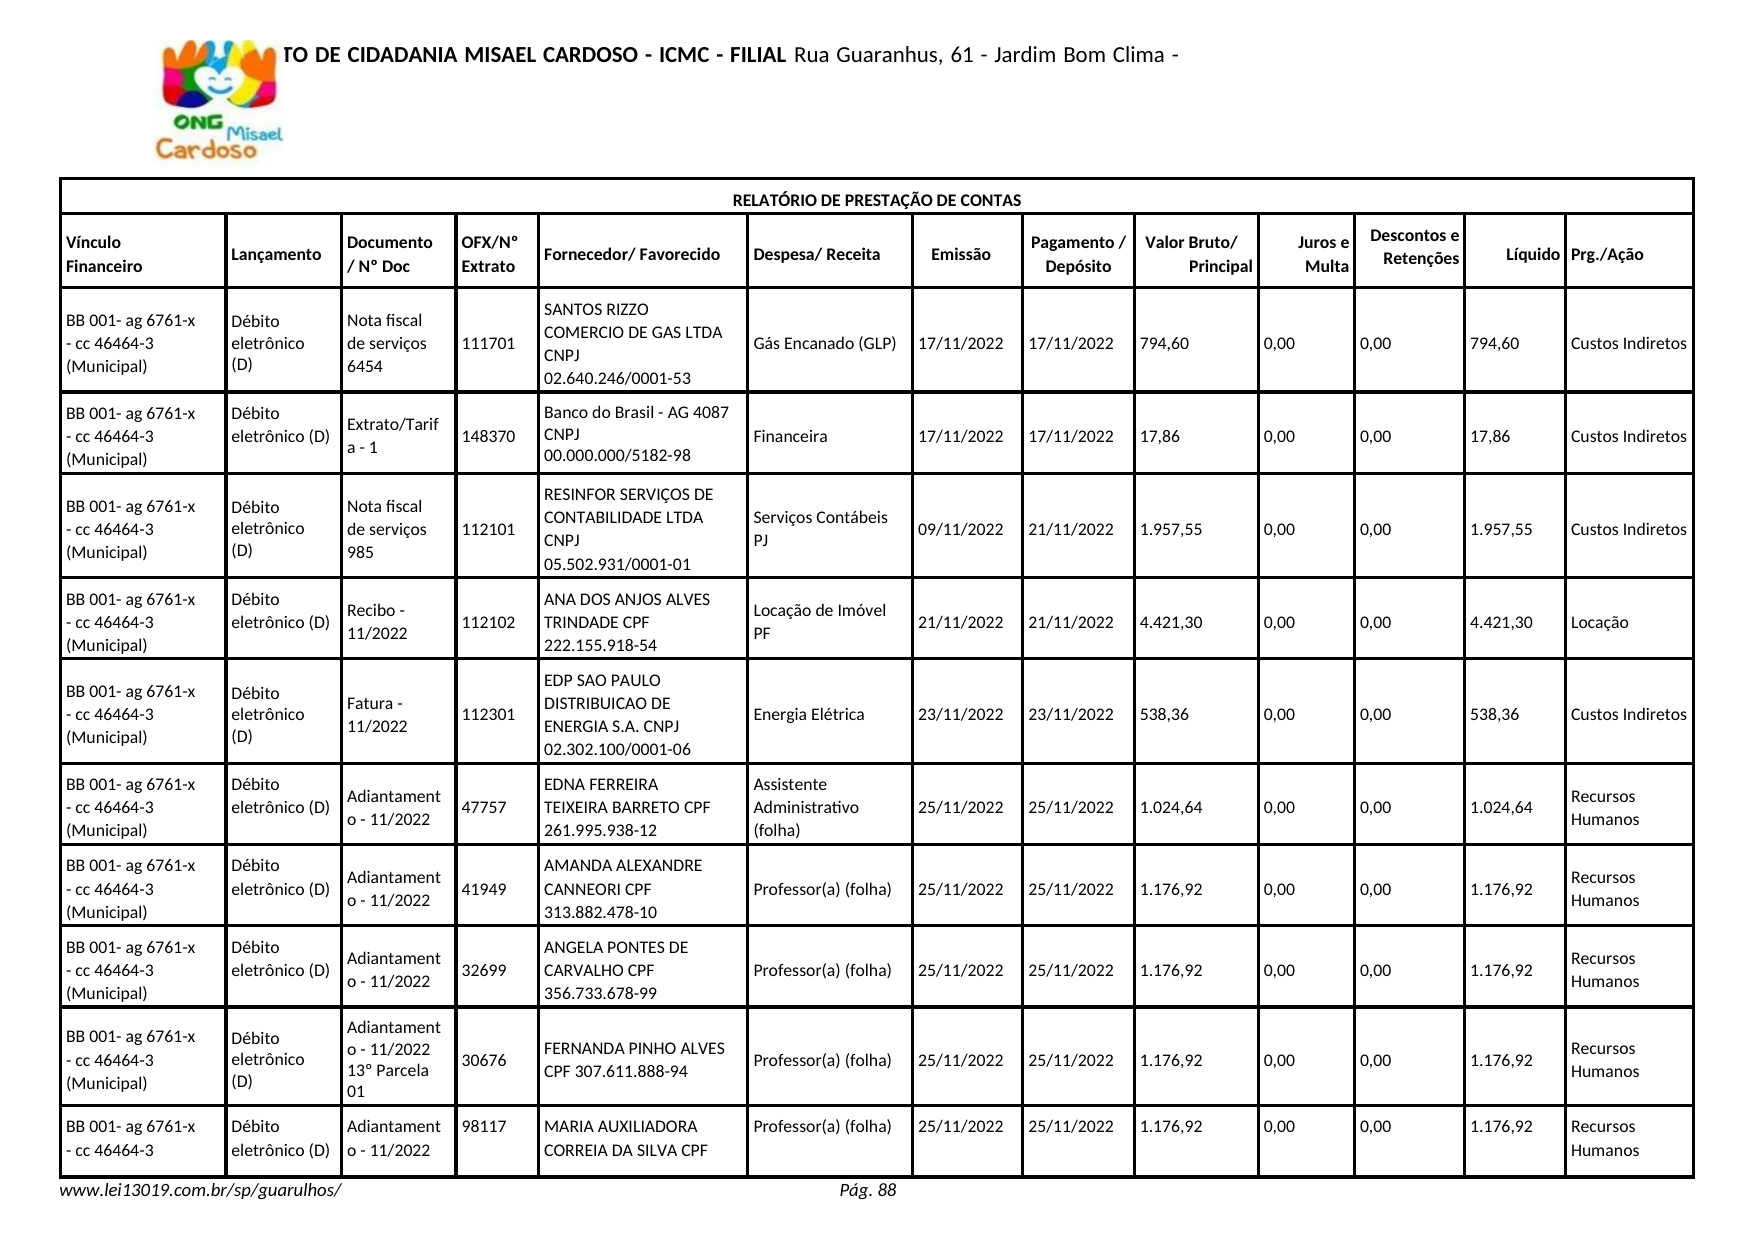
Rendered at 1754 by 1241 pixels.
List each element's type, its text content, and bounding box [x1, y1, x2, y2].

table_cell BB 001- ag 6761-x - cc 46464-3 (Municipal) [62, 1009, 224, 1104]
table_cell Adiantament o - 11/2022 13º Parcela 01 [343, 1009, 454, 1104]
table_cell 0,00 [1260, 394, 1353, 472]
table_cell Débito eletrônico (D) [228, 1009, 340, 1104]
table_cell Débito eletrônico (D) [228, 394, 340, 472]
table_cell Assistente Administrativo (folha) [749, 765, 911, 843]
table_cell Débito eletrônico (D) [228, 846, 340, 924]
table_cell Líquido [1466, 215, 1564, 286]
table_cell 1.957,55 [1466, 475, 1564, 576]
table_cell 41949 [458, 846, 537, 924]
table_cell 0,00 [1260, 579, 1353, 657]
table_cell Pagamento / Depósito [1024, 215, 1133, 286]
table_cell 1.176,92 [1466, 1009, 1564, 1104]
table_cell 0,00 [1356, 765, 1463, 843]
table_cell Vínculo Financeiro [62, 215, 224, 286]
table_cell 17/11/2022 [914, 394, 1021, 472]
table_cell ANA DOS ANJOS ALVES TRINDADE CPF 222.155.918-54 [540, 579, 746, 657]
table_cell Recursos Humanos [1567, 1009, 1692, 1104]
table_cell Fatura - 11/2022 [343, 660, 454, 762]
table_cell BB 001- ag 6761-x - cc 46464-3 (Municipal) [62, 927, 224, 1005]
table_cell 25/11/2022 [914, 765, 1021, 843]
table_cell 0,00 [1356, 579, 1463, 657]
table_cell Adiantament o - 11/2022 [343, 1107, 454, 1175]
table_cell Recursos Humanos [1567, 927, 1692, 1005]
table_cell Débito eletrônico (D) [228, 475, 340, 576]
table_cell 112102 [458, 579, 537, 657]
table_cell 4.421,30 [1466, 579, 1564, 657]
table_cell Nota fiscal de serviços 6454 [343, 289, 454, 390]
table_cell 17/11/2022 [1024, 289, 1133, 390]
table_cell Prg./Ação [1567, 215, 1692, 286]
table_cell BB 001- ag 6761-x - cc 46464-3 (Municipal) [62, 475, 224, 576]
table_cell Despesa/ Receita [749, 215, 911, 286]
table_cell 25/11/2022 [914, 927, 1021, 1005]
table_cell BB 001- ag 6761-x - cc 46464-3 (Municipal) [62, 660, 224, 762]
table_cell 17,86 [1136, 394, 1257, 472]
table_header RELATÓRIO DE PRESTAÇÃO DE CONTAS [62, 180, 1692, 212]
table_cell 25/11/2022 [1024, 927, 1133, 1005]
table_cell Fornecedor/ Favorecido [540, 215, 746, 286]
table_cell Juros e Multa [1260, 215, 1353, 286]
table_cell 0,00 [1356, 927, 1463, 1005]
table_cell Débito eletrônico (D) [228, 1107, 340, 1175]
table_cell 17/11/2022 [914, 289, 1021, 390]
table_cell 111701 [458, 289, 537, 390]
table_cell Recursos Humanos [1567, 846, 1692, 924]
table_cell Professor(a) (folha) [749, 1107, 911, 1175]
table_cell 112101 [458, 475, 537, 576]
table_cell EDP SAO PAULO DISTRIBUICAO DE ENERGIA S.A. CNPJ 02.302.100/0001-06 [540, 660, 746, 762]
table_cell 1.176,92 [1136, 1009, 1257, 1104]
table_cell BB 001- ag 6761-x - cc 46464-3 (Municipal) [62, 846, 224, 924]
table_cell 0,00 [1260, 846, 1353, 924]
table_cell Lançamento [228, 215, 340, 286]
table_cell 1.957,55 [1136, 475, 1257, 576]
table_cell 794,60 [1466, 289, 1564, 390]
table_cell 1.176,92 [1466, 1107, 1564, 1175]
table_cell 0,00 [1356, 475, 1463, 576]
table_cell 1.024,64 [1136, 765, 1257, 843]
table_cell BB 001- ag 6761-x - cc 46464-3 (Municipal) [62, 579, 224, 657]
table_cell Adiantament o - 11/2022 [343, 927, 454, 1005]
table_cell 17/11/2022 [1024, 394, 1133, 472]
table_cell 0,00 [1356, 1107, 1463, 1175]
table_cell 21/11/2022 [914, 579, 1021, 657]
table_cell 32699 [458, 927, 537, 1005]
table_cell Débito eletrônico (D) [228, 660, 340, 762]
table_cell 17,86 [1466, 394, 1564, 472]
table_cell BB 001- ag 6761-x - cc 46464-3 (Municipal) [62, 765, 224, 843]
table_cell Professor(a) (folha) [749, 846, 911, 924]
table_cell Nota fiscal de serviços 985 [343, 475, 454, 576]
table_cell Custos Indiretos [1567, 394, 1692, 472]
table_cell 98117 [458, 1107, 537, 1175]
table_cell 538,36 [1136, 660, 1257, 762]
table_cell 23/11/2022 [914, 660, 1021, 762]
table_cell 1.176,92 [1136, 927, 1257, 1005]
table_cell 0,00 [1356, 289, 1463, 390]
table_cell 25/11/2022 [914, 846, 1021, 924]
table_cell 25/11/2022 [914, 1107, 1021, 1175]
table_cell 148370 [458, 394, 537, 472]
table_cell Custos Indiretos [1567, 289, 1692, 390]
table_cell 09/11/2022 [914, 475, 1021, 576]
table_cell 25/11/2022 [1024, 846, 1133, 924]
table_cell 1.176,92 [1136, 846, 1257, 924]
table_cell 25/11/2022 [914, 1009, 1021, 1104]
table_cell Professor(a) (folha) [749, 927, 911, 1005]
table_cell AMANDA ALEXANDRE CANNEORI CPF 313.882.478-10 [540, 846, 746, 924]
table_cell Locação de Imóvel PF [749, 579, 911, 657]
table_cell Banco do Brasil - AG 4087 CNPJ 00.000.000/5182-98 [540, 394, 746, 472]
table_cell 0,00 [1260, 660, 1353, 762]
table_cell BB 001- ag 6761-x - cc 46464-3 (Municipal) [62, 289, 224, 390]
table_cell 25/11/2022 [1024, 765, 1133, 843]
table_cell Descontos e Retenções [1356, 215, 1463, 286]
table_cell 1.176,92 [1466, 846, 1564, 924]
table_cell Energia Elétrica [749, 660, 911, 762]
table_cell BB 001- ag 6761-x - cc 46464-3 (Municipal) [62, 394, 224, 472]
table_cell 0,00 [1260, 765, 1353, 843]
table_cell Débito eletrônico (D) [228, 927, 340, 1005]
table_cell Adiantament o - 11/2022 [343, 846, 454, 924]
table_cell Recibo - 11/2022 [343, 579, 454, 657]
table_cell Recursos Humanos [1567, 765, 1692, 843]
table_cell 0,00 [1260, 927, 1353, 1005]
table_cell 538,36 [1466, 660, 1564, 762]
table_cell 25/11/2022 [1024, 1009, 1133, 1104]
table_cell Emissão [914, 215, 1021, 286]
table_cell ANGELA PONTES DE CARVALHO CPF 356.733.678-99 [540, 927, 746, 1005]
table_cell SANTOS RIZZO COMERCIO DE GAS LTDA CNPJ 02.640.246/0001-53 [540, 289, 746, 390]
table_cell 1.176,92 [1136, 1107, 1257, 1175]
table_cell Professor(a) (folha) [749, 1009, 911, 1104]
table_cell Gás Encanado (GLP) [749, 289, 911, 390]
table_cell MARIA AUXILIADORA CORREIA DA SILVA CPF [540, 1107, 746, 1175]
table_cell 794,60 [1136, 289, 1257, 390]
table_cell 1.024,64 [1466, 765, 1564, 843]
table_cell Débito eletrônico (D) [228, 765, 340, 843]
table_cell 0,00 [1356, 660, 1463, 762]
table_cell Serviços Contábeis PJ [749, 475, 911, 576]
table_cell 0,00 [1260, 475, 1353, 576]
table_cell Débito eletrônico (D) [228, 289, 340, 390]
table_cell FERNANDA PINHO ALVES CPF 307.611.888-94 [540, 1009, 746, 1104]
table_cell 0,00 [1260, 1107, 1353, 1175]
table_cell 112301 [458, 660, 537, 762]
table_cell BB 001- ag 6761-x - cc 46464-3 [62, 1107, 224, 1175]
table_cell Adiantament o - 11/2022 [343, 765, 454, 843]
table_cell EDNA FERREIRA TEIXEIRA BARRETO CPF 261.995.938-12 [540, 765, 746, 843]
table_cell Débito eletrônico (D) [228, 579, 340, 657]
table_cell Recursos Humanos [1567, 1107, 1692, 1175]
table_cell 0,00 [1356, 394, 1463, 472]
table_cell 21/11/2022 [1024, 579, 1133, 657]
table_cell OFX/Nº Extrato [458, 215, 537, 286]
table_cell Documento / Nº Doc [343, 215, 454, 286]
table_cell 1.176,92 [1466, 927, 1564, 1005]
table_cell 23/11/2022 [1024, 660, 1133, 762]
table_cell Financeira [749, 394, 911, 472]
table_cell 25/11/2022 [1024, 1107, 1133, 1175]
table_cell 0,00 [1260, 289, 1353, 390]
table_cell Custos Indiretos [1567, 660, 1692, 762]
table_cell RESINFOR SERVIÇOS DE CONTABILIDADE LTDA CNPJ 05.502.931/0001-01 [540, 475, 746, 576]
table_cell 21/11/2022 [1024, 475, 1133, 576]
table_cell Extrato/Tarif a - 1 [343, 394, 454, 472]
table_cell 0,00 [1356, 1009, 1463, 1104]
table_cell 0,00 [1356, 846, 1463, 924]
table_cell 0,00 [1260, 1009, 1353, 1104]
table_cell Custos Indiretos [1567, 475, 1692, 576]
table_cell 47757 [458, 765, 537, 843]
table_cell 4.421,30 [1136, 579, 1257, 657]
table_cell 30676 [458, 1009, 537, 1104]
table_cell Locação [1567, 579, 1692, 657]
table_cell Valor Bruto/ Principal [1136, 215, 1257, 286]
